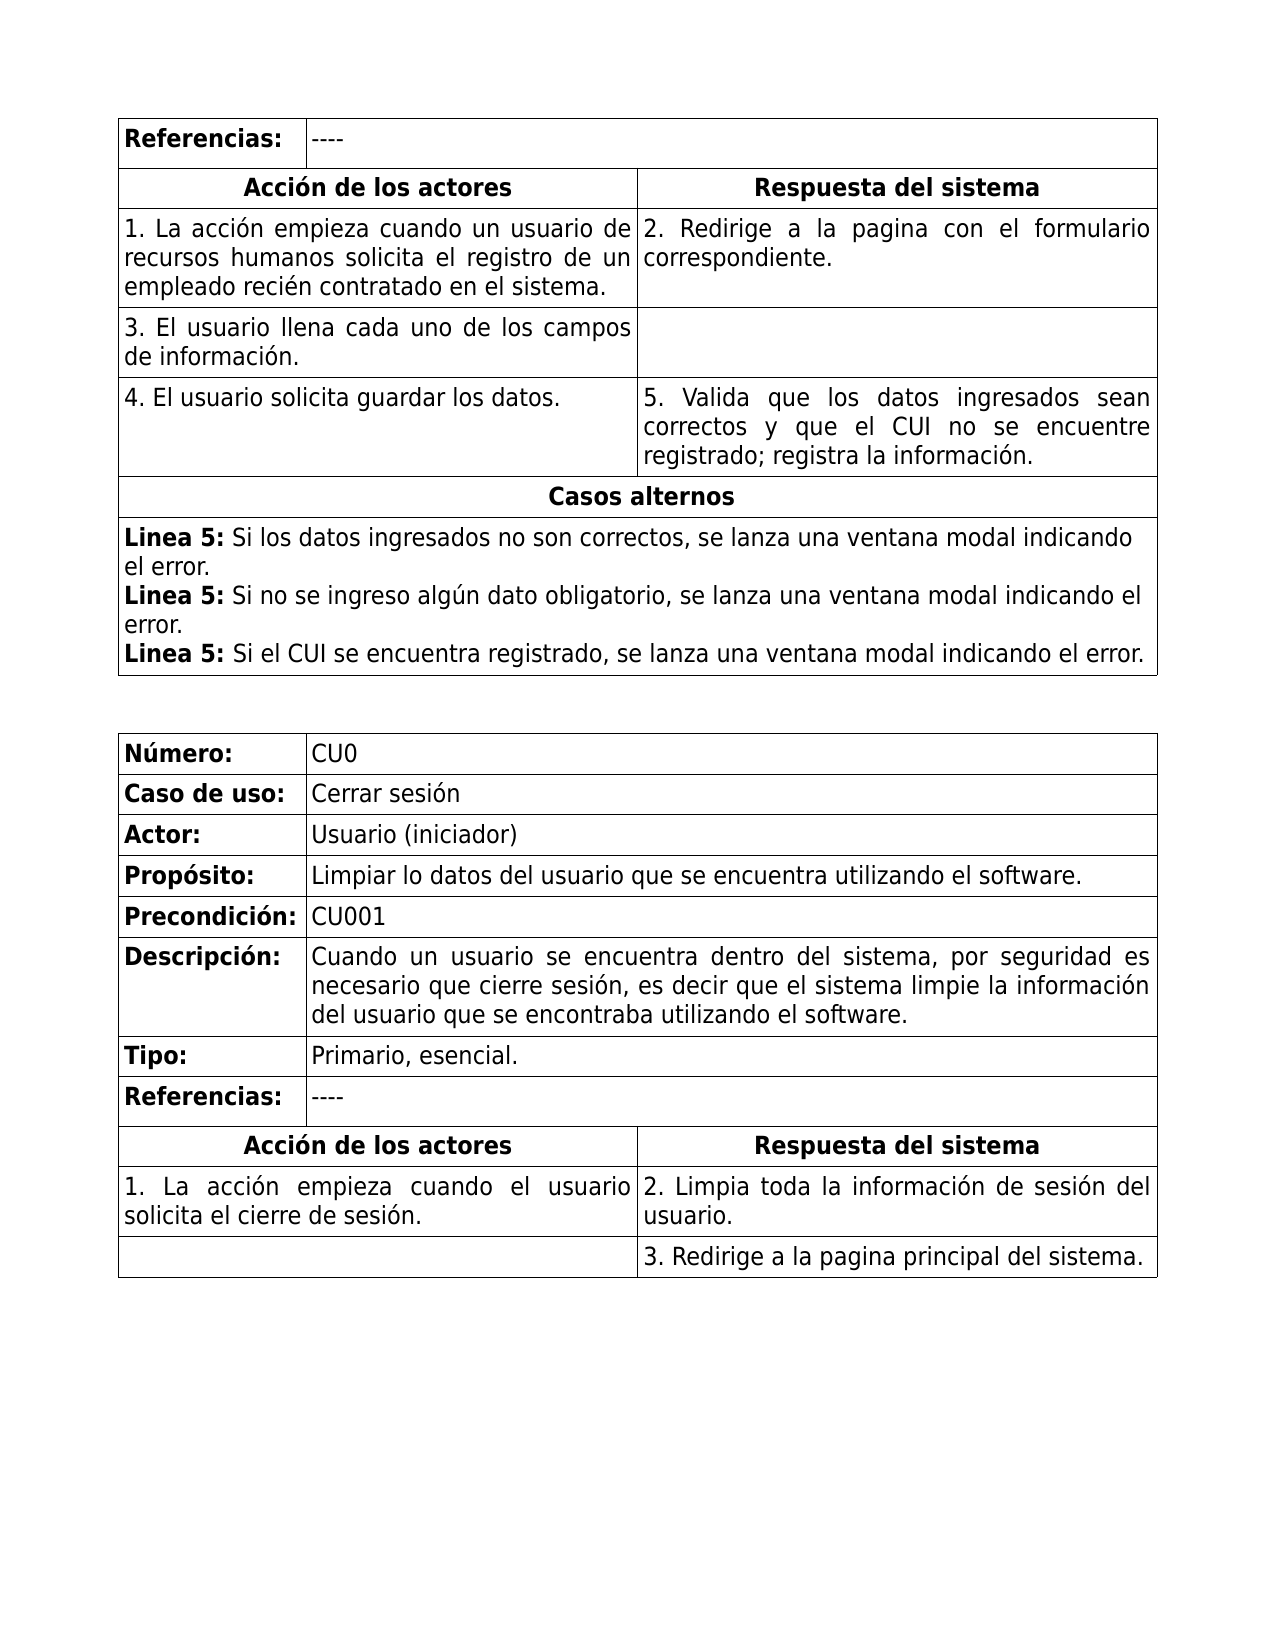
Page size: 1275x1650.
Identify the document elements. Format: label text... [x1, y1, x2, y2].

table_cell [119, 1237, 637, 1277]
table_cell 5. Valida que los datos ingresados sean correctos y que el CUI no se encuentre registrado; registra la información. [638, 378, 1157, 476]
table_cell Referencias: [119, 119, 306, 167]
table_cell Linea 5: Si los datos ingresados no son correctos, se lanza una ventana modal indicando el error. Linea 5: Si no se ingreso algún dato obligatorio, se lanza una ventana modal indicando el error. Linea 5: Si el CUI se encuentra registrado, se lanza una ventana modal indicando el error. [119, 518, 1157, 674]
table_cell Cerrar sesión [307, 775, 1157, 814]
table_cell Caso de uso: [119, 775, 306, 814]
table_cell Descripción: [119, 938, 306, 1036]
table_cell 3. El usuario llena cada uno de los campos de información. [119, 308, 637, 377]
table_header Acción de los actores [119, 1127, 637, 1166]
table_cell ---- [307, 119, 1157, 167]
table_cell 2. Redirige a la pagina con el formulario correspondiente. [638, 209, 1157, 307]
table_cell Usuario (iniciador) [307, 815, 1157, 855]
table_cell Propósito: [119, 856, 306, 896]
table_cell 1. La acción empieza cuando el usuario solicita el cierre de sesión. [119, 1167, 637, 1236]
table_cell 3. Redirige a la pagina principal del sistema. [638, 1237, 1157, 1277]
table_header Acción de los actores [119, 169, 637, 208]
table_cell Limpiar lo datos del usuario que se encuentra utilizando el software. [307, 856, 1157, 896]
table_cell Tipo: [119, 1037, 306, 1076]
table_cell Cuando un usuario se encuentra dentro del sistema, por seguridad es necesario que cierre sesión, es decir que el sistema limpie la información del usuario que se encontraba utilizando el software. [307, 938, 1157, 1036]
table_cell Precondición: [119, 897, 306, 937]
table_header CU0 [307, 734, 1157, 774]
table_cell 1. La acción empieza cuando un usuario de recursos humanos solicita el registro de un empleado recién contratado en el sistema. [119, 209, 637, 307]
table_cell [638, 308, 1157, 377]
table_header Número: [119, 734, 306, 774]
table_cell Referencias: [119, 1077, 306, 1126]
table_cell CU001 [307, 897, 1157, 937]
table_cell ---- [307, 1077, 1157, 1126]
table_cell 2. Limpia toda la información de sesión del usuario. [638, 1167, 1157, 1236]
table_header Respuesta del sistema [638, 1127, 1157, 1166]
table_header Casos alternos [119, 477, 1157, 517]
table_cell Actor: [119, 815, 306, 855]
table_cell Primario, esencial. [307, 1037, 1157, 1076]
table_cell 4. El usuario solicita guardar los datos. [119, 378, 637, 476]
table_header Respuesta del sistema [638, 169, 1157, 208]
